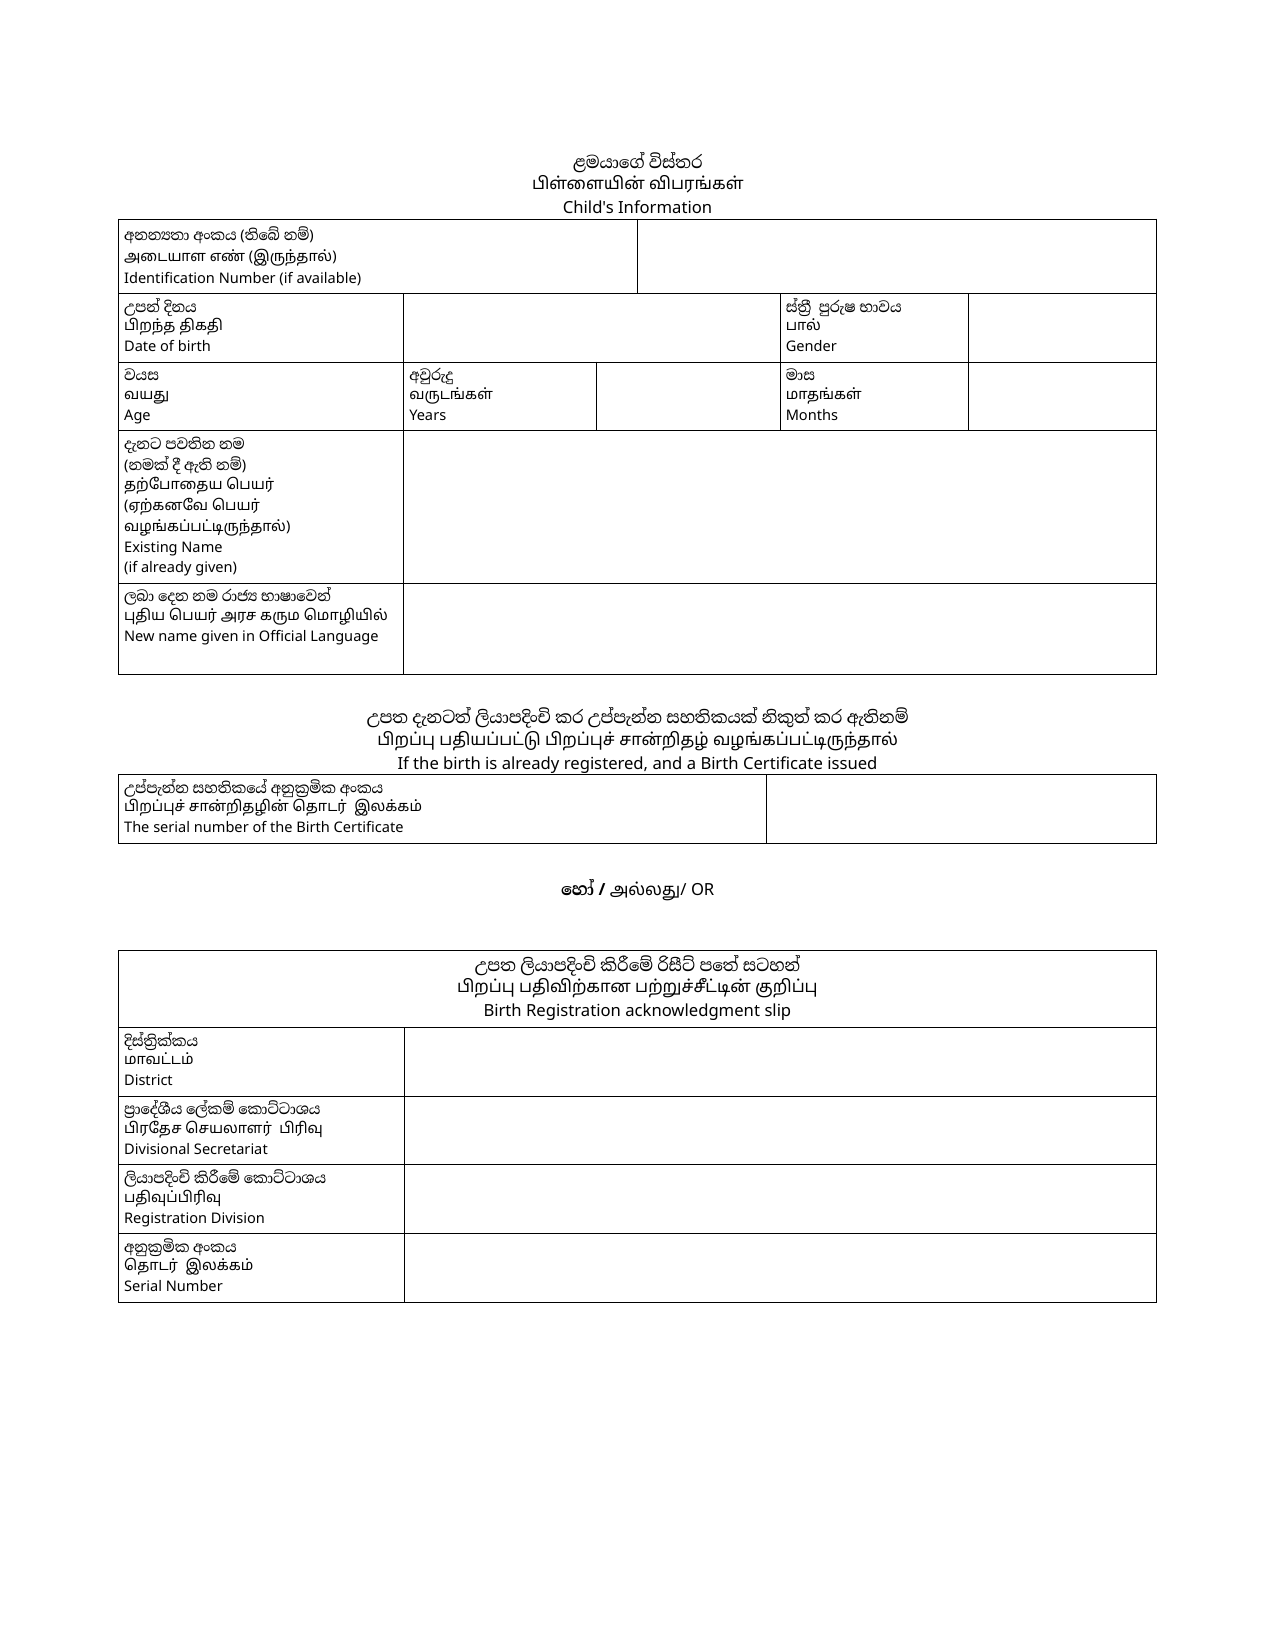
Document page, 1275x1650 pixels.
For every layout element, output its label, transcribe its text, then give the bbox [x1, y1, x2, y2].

table_cell [969, 363, 1156, 430]
text උපත දැනටත් ලියාපදිංචි කර උප්පැන්න සහතිකයක් නිකුත් කර ඇතිනම් [118, 709, 1157, 731]
table_cell මාස மாதங்கள் Months [781, 363, 968, 430]
text හෝ / அல்லது/ OR [118, 878, 1157, 903]
table_cell අවුරුදු வருடங்கள் Years [404, 363, 596, 430]
table_cell [405, 1097, 1156, 1164]
table_cell ලියාපදිංචි කිරීමේ කොට්ටාශය பதிவுப்பிரிவு Registration Division [119, 1165, 404, 1233]
table_cell [405, 1165, 1156, 1233]
text If the birth is already registered, and a Birth Certificate issued [118, 751, 1157, 774]
table_cell [405, 1234, 1156, 1302]
text ළමයාගේ විස්තර [118, 153, 1157, 175]
table_cell අනුක්‍රමික අංකය தொடர் இலக்கம் Serial Number [119, 1234, 404, 1302]
table_cell දැනට පවතින නම (නමක් දී ඇති නම්) தற்போதைய பெயர் (ஏற்கனவே பெயர் வழங்கப்பட்டிருந்தால்) Existing Name (if already given) [119, 431, 403, 582]
table_header [767, 775, 1156, 843]
table_cell ලබා දෙන නම රාජ්‍ය භාෂාවෙන් புதிய பெயர் அரச கரும மொழியில் New name given in Official Language [119, 584, 403, 674]
table_header උප්පැන්න සහතිකයේ අනුක්‍රමික අංකය பிறப்புச் சான்றிதழின் தொடர் இலக்கம் The serial number of the Birth Certificate [119, 775, 766, 843]
table_cell [404, 584, 1156, 674]
table_cell [969, 294, 1156, 362]
table_cell [405, 1028, 1156, 1096]
table_cell [404, 431, 1156, 582]
table_cell උපන් දිනය பிறந்த திகதி Date of birth [119, 294, 403, 362]
table_cell [597, 363, 780, 430]
table_cell ප්‍රාදේශීය ලේකම් කොට්ටාශය பிரதேச செயலாளர் பிரிவு Divisional Secretariat [119, 1097, 404, 1164]
text Child's Information [118, 196, 1157, 218]
table_cell [404, 294, 780, 362]
table_header උපත ලියාපදිංචි කිරීමේ රිසීට් පතේ සටහන් பிறப்பு பதிவிற்கான பற்றுச்சீட்டின் குறிப்பு Birth Registration acknowledgment slip [119, 951, 1156, 1027]
text பிள்ளையின் விபரங்கள் [118, 175, 1157, 196]
text பிறப்பு பதியப்பட்டு பிறப்புச் சான்றிதழ் வழங்கப்பட்டிருந்தால் [118, 731, 1157, 751]
table_cell ස්ත්‍රී පුරුෂ භාවය பால் Gender [781, 294, 968, 362]
table_cell වයස வயது Age [119, 363, 403, 430]
table_cell දිස්ත්‍රික්කය மாவட்டம் District [119, 1028, 404, 1096]
table_header [638, 220, 1156, 293]
table_header අනන්‍යතා අංකය (තිබේ නම්) அடையாள எண் (இருந்தால்) Identification Number (if available) [119, 220, 637, 293]
